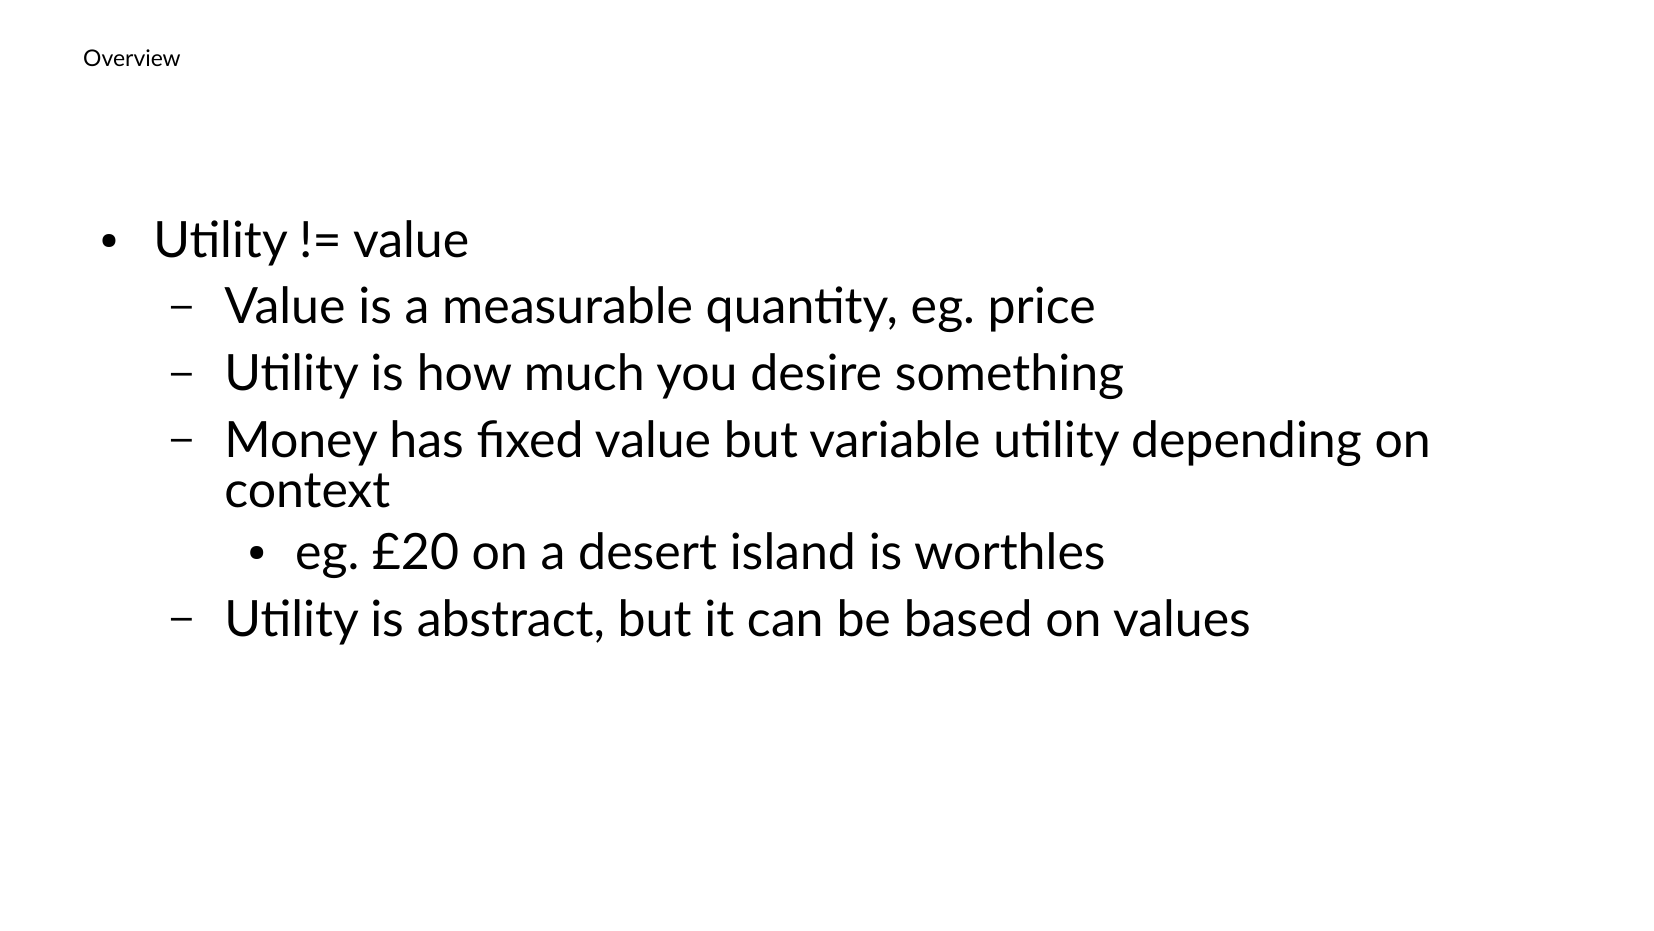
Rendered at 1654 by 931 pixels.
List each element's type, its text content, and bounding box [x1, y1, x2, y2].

list Utility != value Value is a measurable quantity, eg. price Utility is how much you desire something Money has fixed value but variable utility depending on context eg. £20 on a desert island is worthles Utility is abstract, but it can be based on values [82, 217, 1571, 839]
title Overview [83, 0, 1571, 119]
